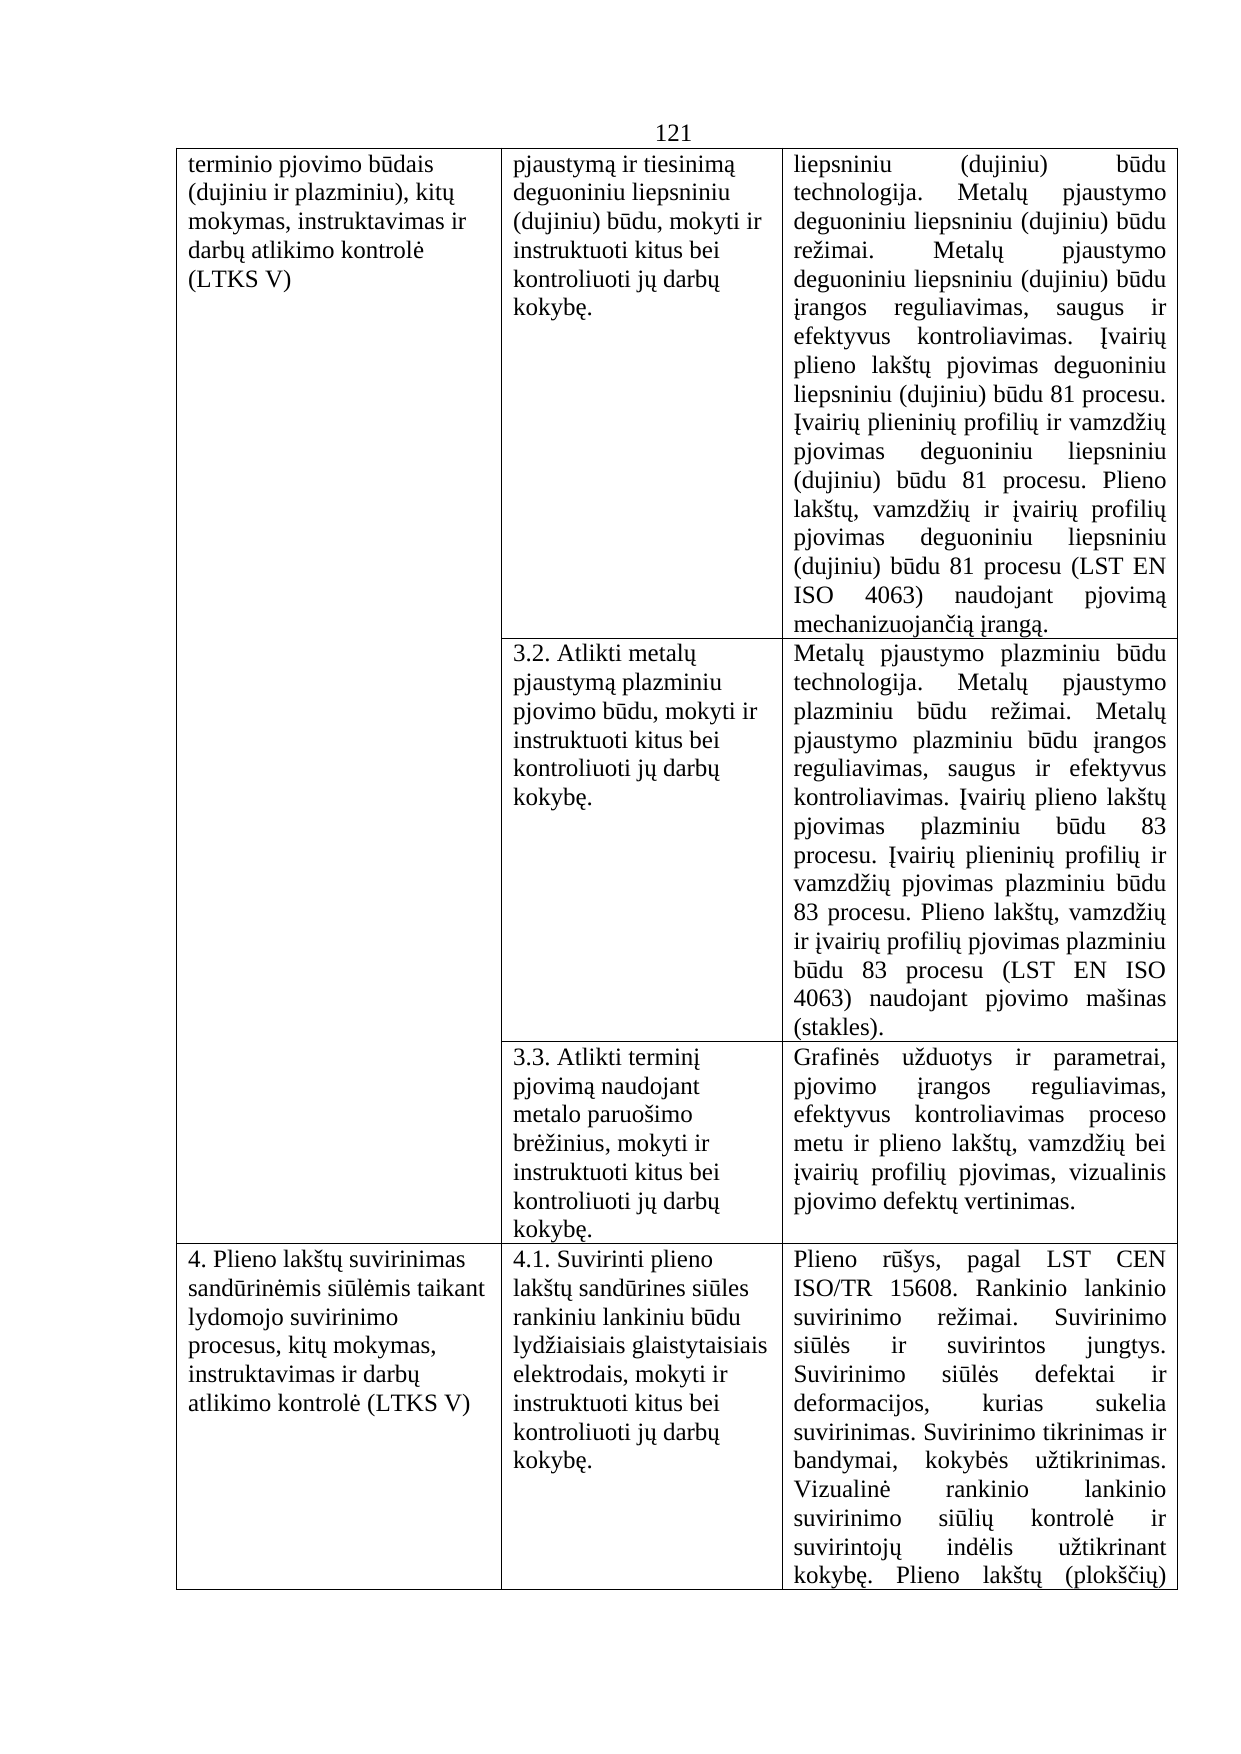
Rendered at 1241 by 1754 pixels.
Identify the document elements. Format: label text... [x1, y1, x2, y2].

table_cell 3.2. Atlikti metalų pjaustymą plazminiu pjovimo būdu, mokyti ir instruktuoti kitus bei kontroliuoti jų darbų kokybę. [502, 639, 782, 1041]
table_cell 4. Plieno lakštų suvirinimas sandūrinėmis siūlėmis taikant lydomojo suvirinimo procesus, kitų mokymas, instruktavimas ir darbų atlikimo kontrolė (LTKS V) [177, 1244, 501, 1589]
table_cell 4.1. Suvirinti plieno lakštų sandūrines siūles rankiniu lankiniu būdu lydžiaisiais glaistytaisiais elektrodais, mokyti ir instruktuoti kitus bei kontroliuoti jų darbų kokybę. [502, 1244, 782, 1589]
table_cell Grafinės užduotys ir parametrai, pjovimo įrangos reguliavimas, efektyvus kontroliavimas proceso metu ir plieno lakštų, vamzdžių bei įvairių profilių pjovimas, vizualinis pjovimo defektų vertinimas. [783, 1042, 1177, 1243]
table_cell terminio pjovimo būdais (dujiniu ir plazminiu), kitų mokymas, instruktavimas ir darbų atlikimo kontrolė (LTKS V) [177, 149, 501, 1243]
table_cell Plieno rūšys, pagal LST CEN ISO/TR 15608. Rankinio lankinio suvirinimo režimai. Suvirinimo siūlės ir suvirintos jungtys. Suvirinimo siūlės defektai ir deformacijos, kurias sukelia suvirinimas. Suvirinimo tikrinimas ir bandymai, kokybės užtikrinimas. Vizualinė rankinio lankinio suvirinimo siūlių kontrolė ir suvirintojų indėlis užtikrinant kokybę. Plieno lakštų (plokščių) [783, 1244, 1177, 1589]
table_cell Metalų pjaustymo plazminiu būdu technologija. Metalų pjaustymo plazminiu būdu režimai. Metalų pjaustymo plazminiu būdu įrangos reguliavimas, saugus ir efektyvus kontroliavimas. Įvairių plieno lakštų pjovimas plazminiu būdu 83 procesu. Įvairių plieninių profilių ir vamzdžių pjovimas plazminiu būdu 83 procesu. Plieno lakštų, vamzdžių ir įvairių profilių pjovimas plazminiu būdu 83 procesu (LST EN ISO 4063) naudojant pjovimo mašinas (stakles). [783, 639, 1177, 1041]
table_cell 3.3. Atlikti terminį pjovimą naudojant metalo paruošimo brėžinius, mokyti ir instruktuoti kitus bei kontroliuoti jų darbų kokybę. [502, 1042, 782, 1243]
table_cell pjaustymą ir tiesinimą deguoniniu liepsniniu (dujiniu) būdu, mokyti ir instruktuoti kitus bei kontroliuoti jų darbų kokybę. [502, 149, 782, 637]
table_cell liepsniniu (dujiniu) būdu technologija. Metalų pjaustymo deguoniniu liepsniniu (dujiniu) būdu režimai. Metalų pjaustymo deguoniniu liepsniniu (dujiniu) būdu įrangos reguliavimas, saugus ir efektyvus kontroliavimas. Įvairių plieno lakštų pjovimas deguoniniu liepsniniu (dujiniu) būdu 81 procesu. Įvairių plieninių profilių ir vamzdžių pjovimas deguoniniu liepsniniu (dujiniu) būdu 81 procesu. Plieno lakštų, vamzdžių ir įvairių profilių pjovimas deguoniniu liepsniniu (dujiniu) būdu 81 procesu (LST EN ISO 4063) naudojant pjovimą mechanizuojančią įrangą. [783, 149, 1177, 637]
